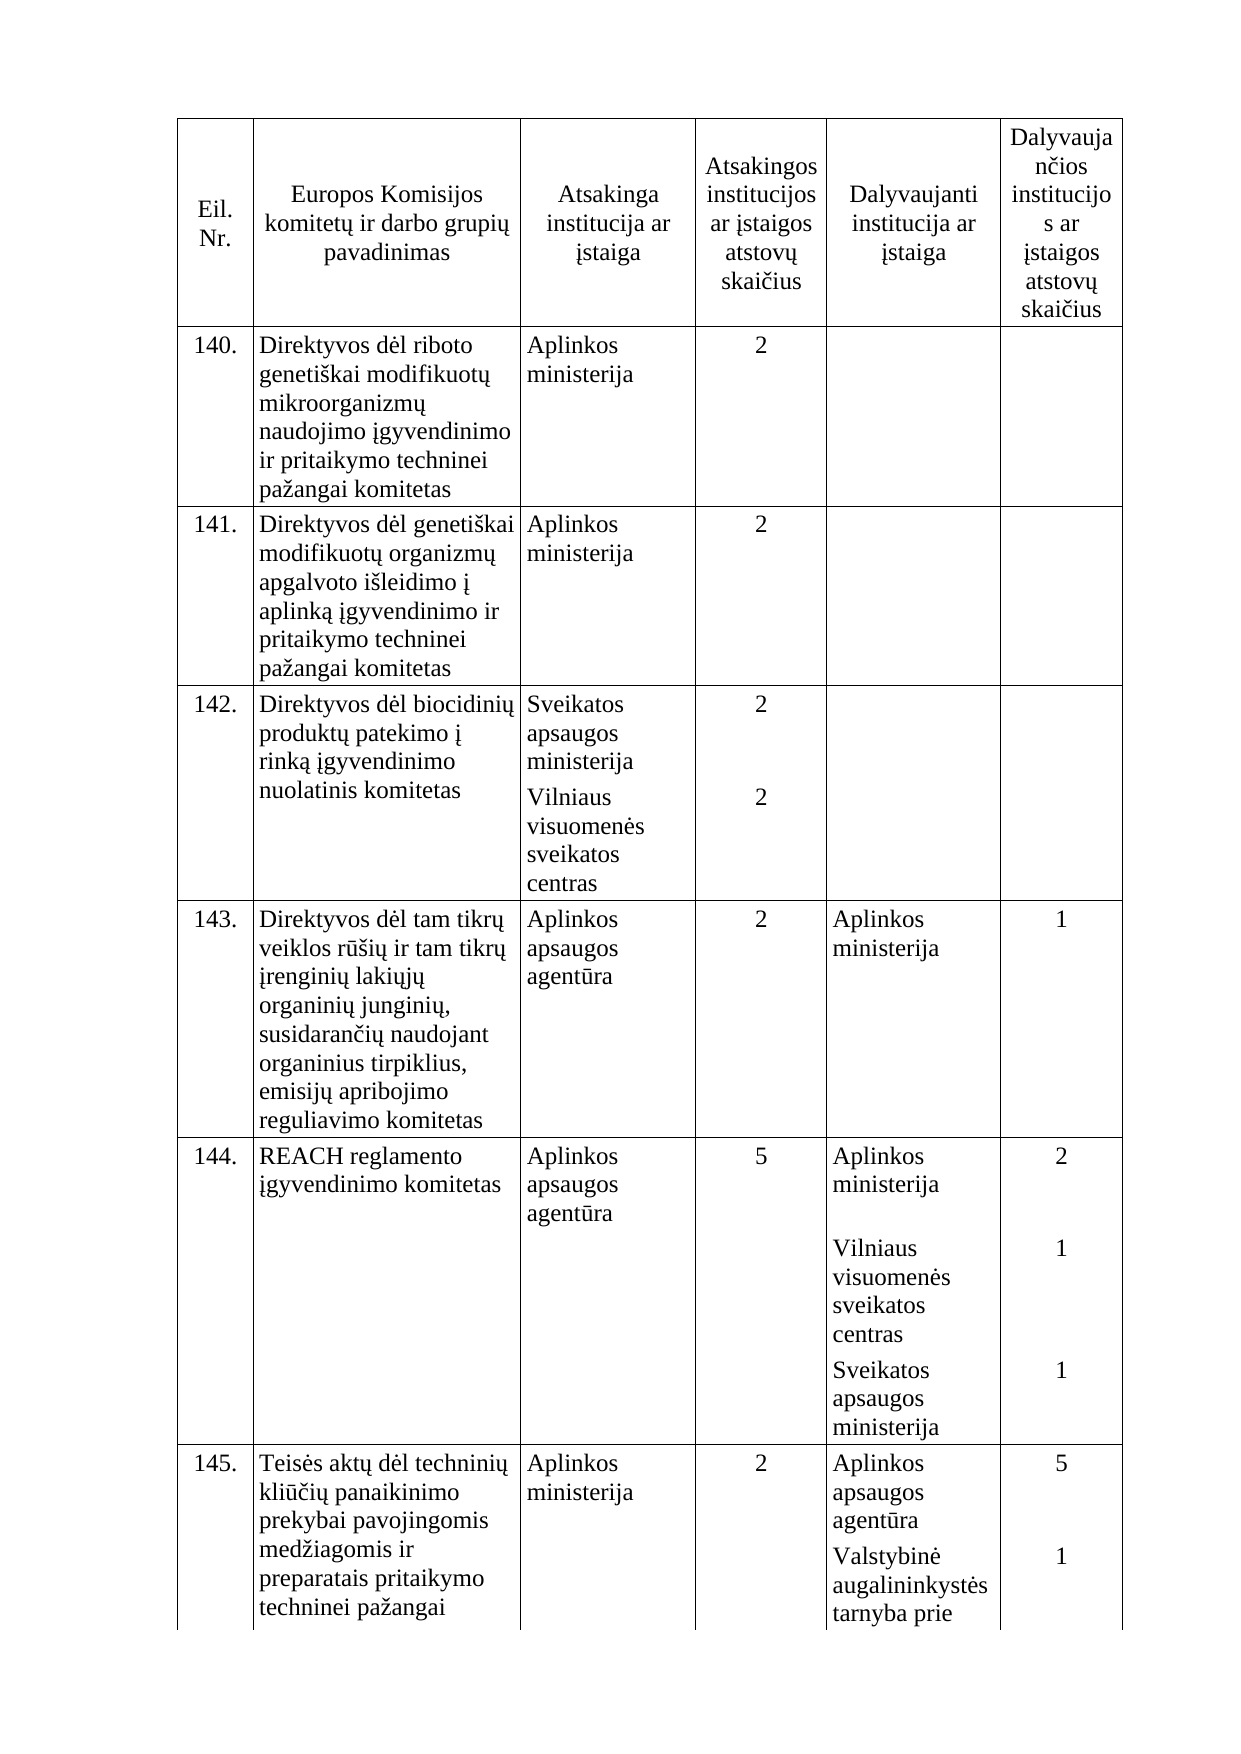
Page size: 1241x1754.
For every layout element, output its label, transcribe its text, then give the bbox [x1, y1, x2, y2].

table_cell 2 [1001, 1138, 1122, 1230]
table_cell Direktyvos dėl biocidinių produktų patekimo į rinką įgyvendinimo nuolatinis komitetas [254, 686, 520, 900]
table_cell 143. [178, 901, 253, 1137]
table_cell Vilniaus visuomenės sveikatos centras [521, 778, 695, 900]
table_cell 2 [696, 507, 826, 685]
table_cell REACH reglamento įgyvendinimo komitetas [254, 1138, 520, 1230]
table_cell Aplinkos apsaugos agentūra [827, 1445, 1000, 1537]
table_cell [827, 327, 1000, 506]
table_cell Aplinkos ministerija [827, 1138, 1000, 1230]
table_cell [1001, 327, 1122, 506]
table_cell Aplinkos ministerija [521, 327, 695, 506]
table_cell Direktyvos dėl genetiškai modifikuotų organizmų apgalvoto išleidimo į aplinką įgyvendinimo ir pritaikymo techninei pažangai komitetas [254, 507, 520, 685]
table_cell Direktyvos dėl tam tikrų veiklos rūšių ir tam tikrų įrenginių lakiųjų organinių junginių, susidarančių naudojant organinius tirpiklius, emisijų apribojimo reguliavimo komitetas [254, 901, 520, 1137]
table_cell Aplinkos ministerija [521, 1445, 695, 1630]
table_cell [696, 1230, 826, 1444]
table_cell 5 [1001, 1445, 1122, 1537]
table_cell 2 [696, 778, 826, 900]
table_header Europos Komisijos komitetų ir darbo grupių pavadinimas [254, 119, 520, 326]
table_cell 1 [1001, 1351, 1122, 1444]
table_cell [827, 686, 1000, 900]
table_cell Teisės aktų dėl techninių kliūčių panaikinimo prekybai pavojingomis medžiagomis ir preparatais pritaikymo techninei pažangai [254, 1445, 520, 1630]
table_cell 142. [178, 686, 253, 900]
table_cell 2 [696, 327, 826, 506]
table_cell 5 [696, 1138, 826, 1230]
table_cell 2 [696, 1445, 826, 1630]
table_cell Direktyvos dėl riboto genetiškai modifikuotų mikroorganizmų naudojimo įgyvendinimo ir pritaikymo techninei pažangai komitetas [254, 327, 520, 506]
table_cell 1 [1001, 1230, 1122, 1351]
table_header Eil. Nr. [178, 119, 253, 326]
table_cell Aplinkos ministerija [827, 901, 1000, 1137]
table_cell Aplinkos apsaugos agentūra [521, 1138, 695, 1230]
table_cell Valstybinė augalininkystės tarnyba prie [827, 1537, 1000, 1630]
table_header Atsakinga institucija ar įstaiga [521, 119, 695, 326]
table_header Dalyvaujančios institucijos ar įstaigos atstovų skaičius [1001, 119, 1122, 326]
table_cell [178, 1230, 253, 1444]
table_cell [1001, 686, 1122, 900]
table_cell [254, 1230, 520, 1444]
table_header Dalyvaujanti institucija ar įstaiga [827, 119, 1000, 326]
table_cell 2 [696, 686, 826, 778]
table_cell 1 [1001, 1537, 1122, 1630]
table_cell 140. [178, 327, 253, 506]
table_cell Aplinkos ministerija [521, 507, 695, 685]
table_cell [1001, 507, 1122, 685]
table_cell 1 [1001, 901, 1122, 1137]
table_cell 144. [178, 1138, 253, 1230]
table_cell [521, 1230, 695, 1444]
table_cell Sveikatos apsaugos ministerija [521, 686, 695, 778]
table_cell 141. [178, 507, 253, 685]
table_header Atsakingos institucijos ar įstaigos atstovų skaičius [696, 119, 826, 326]
table_cell Vilniaus visuomenės sveikatos centras [827, 1230, 1000, 1351]
table_cell 2 [696, 901, 826, 1137]
table_cell Aplinkos apsaugos agentūra [521, 901, 695, 1137]
table_cell 145. [178, 1445, 253, 1630]
table_cell [827, 507, 1000, 685]
table_cell Sveikatos apsaugos ministerija [827, 1351, 1000, 1444]
